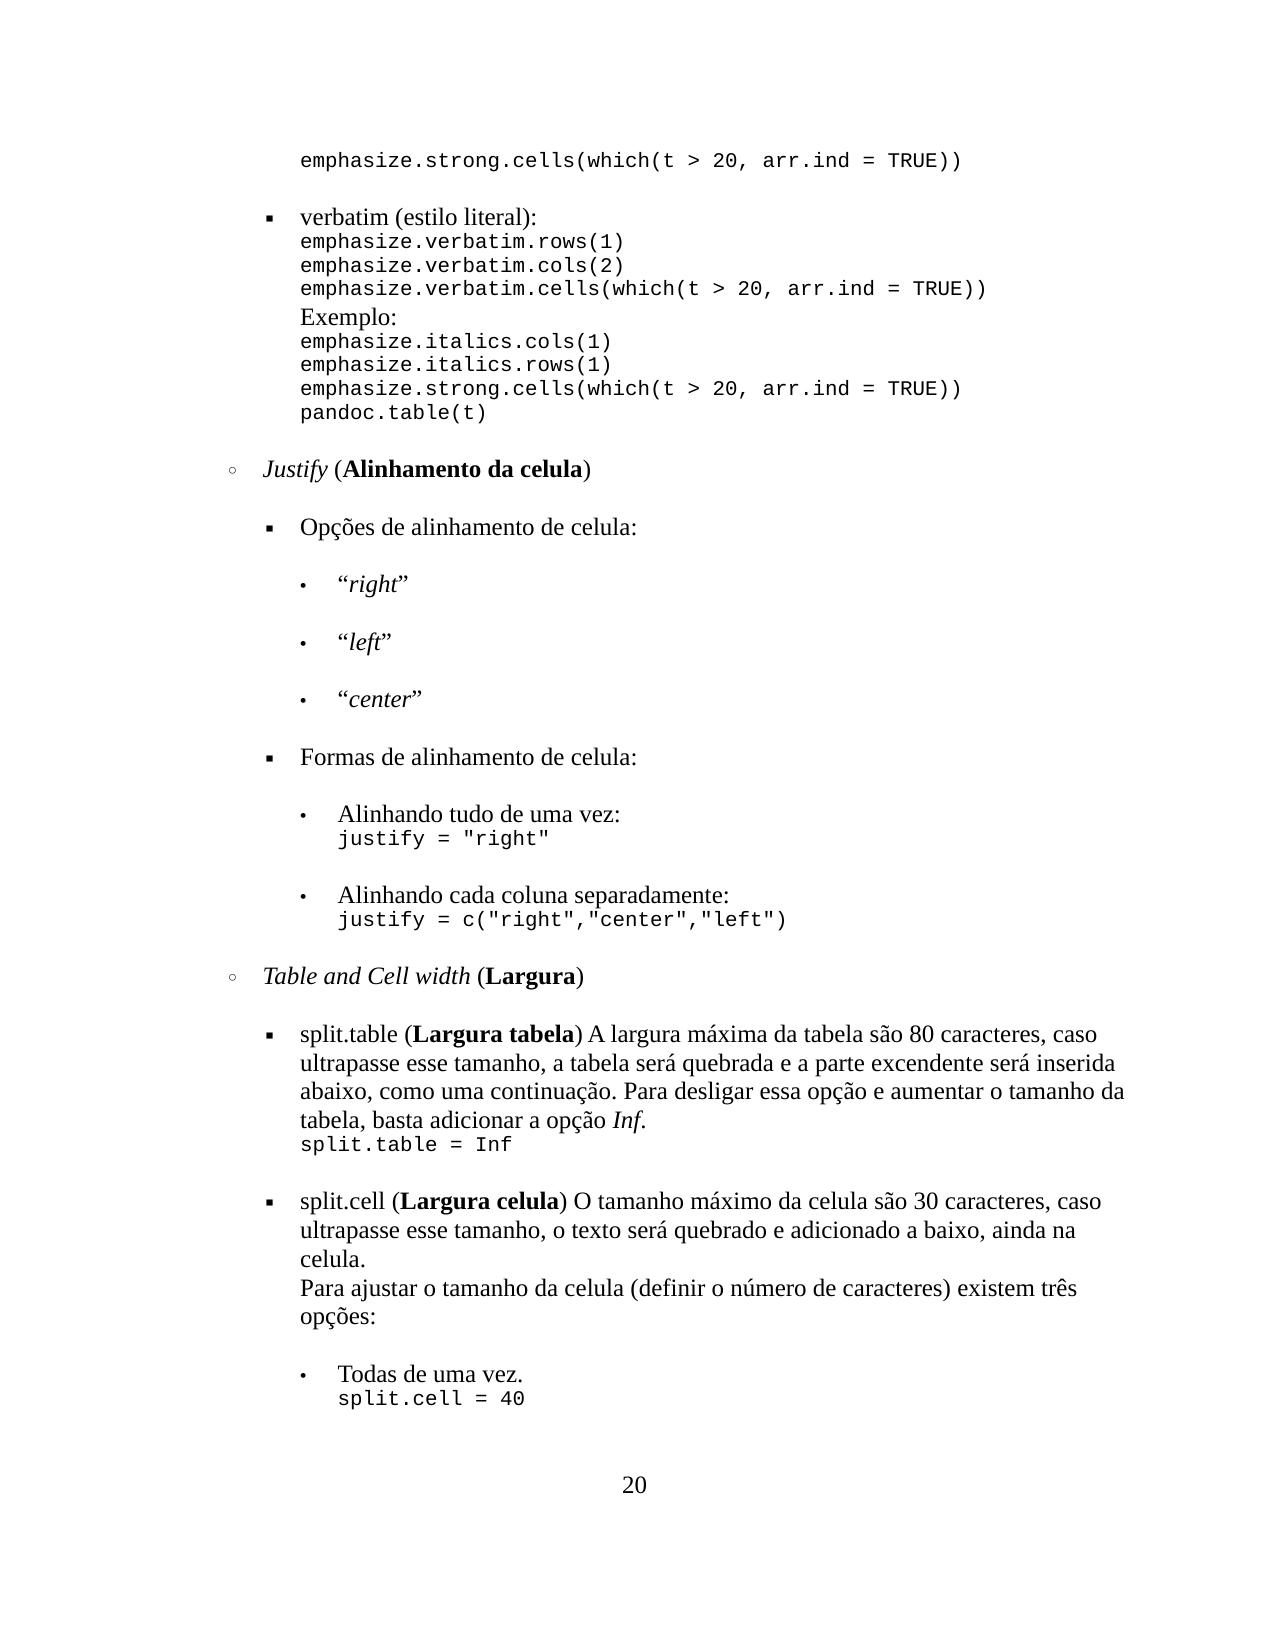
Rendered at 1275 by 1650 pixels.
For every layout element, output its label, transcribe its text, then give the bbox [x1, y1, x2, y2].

list “right” [300, 569, 1125, 627]
list Table and Cell width (Largura) [225, 961, 1125, 1019]
list emphasize.strong.cells(which(t > 20, arr.ind = TRUE)) [262, 150, 1125, 202]
list Opções de alinhamento de celula: [262, 512, 1125, 569]
list split.cell (Largura celula) O tamanho máximo da celula são 30 caracteres, caso ultrapasse esse tamanho, o texto será quebrado e adicionado a baixo, ainda na celula. Para ajustar o tamanho da celula (definir o número de caracteres) existem três opções: [262, 1186, 1125, 1359]
list split.table (Largura tabela) A largura máxima da tabela são 80 caracteres, caso ultrapasse esse tamanho, a tabela será quebrada e a parte excendente será inserida abaixo, como uma continuação. Para desligar essa opção e aumentar o tamanho da tabela, basta adicionar a opção Inf. split.table = Inf [262, 1019, 1125, 1186]
list “left” [300, 627, 1125, 684]
list “center” [300, 684, 1125, 742]
list Alinhando tudo de uma vez: justify = "right" [300, 799, 1125, 880]
list Alinhando cada coluna separadamente: justify = c("right","center","left") [300, 880, 1125, 961]
list Formas de alinhamento de celula: [262, 742, 1125, 799]
list Justify (Alinhamento da celula) [225, 454, 1125, 512]
list Todas de uma vez. split.cell = 40 [300, 1359, 1125, 1440]
list verbatim (estilo literal): emphasize.verbatim.rows(1) emphasize.verbatim.cols(2) emphasize.verbatim.cells(which(t > 20, arr.ind = TRUE)) Exemplo: emphasize.italics.cols(1) emphasize.italics.rows(1) emphasize.strong.cells(which(t > 20, arr.ind = TRUE)) pandoc.table(t) [262, 202, 1125, 454]
